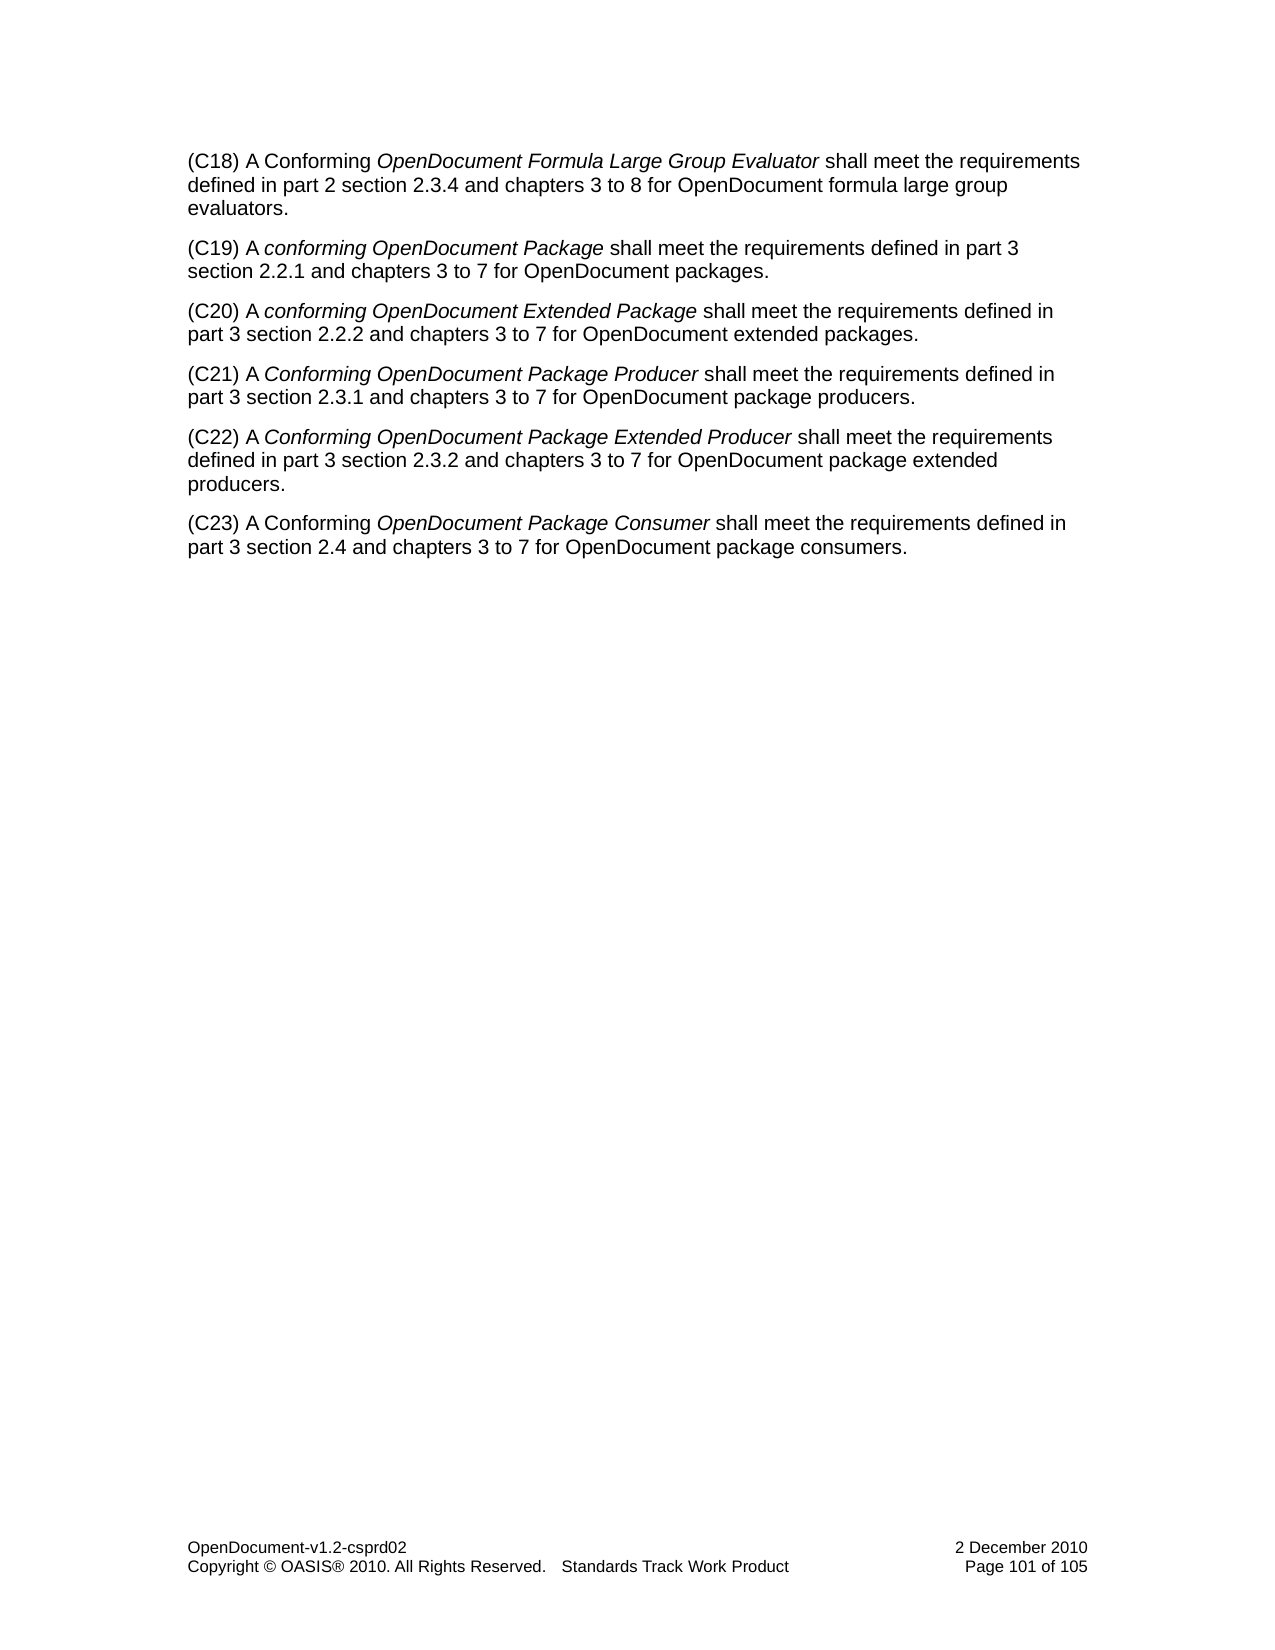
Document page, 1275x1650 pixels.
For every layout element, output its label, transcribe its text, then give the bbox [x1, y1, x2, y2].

list A Conforming OpenDocument Package Extended Producer shall meet the requirements defined in part 3 section 2.3.2 and chapters 3 to 7 for OpenDocument package extended producers. [187, 426, 1088, 495]
list A Conforming OpenDocument Package Producer shall meet the requirements defined in part 3 section 2.3.1 and chapters 3 to 7 for OpenDocument package producers. [187, 363, 1088, 409]
list A conforming OpenDocument Package shall meet the requirements defined in part 3 section 2.2.1 and chapters 3 to 7 for OpenDocument packages. [187, 236, 1088, 283]
list A Conforming OpenDocument Formula Large Group Evaluator shall meet the requirements defined in part 2 section 2.3.4 and chapters 3 to 8 for OpenDocument formula large group evaluators. [187, 150, 1088, 220]
list A Conforming OpenDocument Package Consumer shall meet the requirements defined in part 3 section 2.4 and chapters 3 to 7 for OpenDocument package consumers. [187, 512, 1088, 558]
list A conforming OpenDocument Extended Package shall meet the requirements defined in part 3 section 2.2.2 and chapters 3 to 7 for OpenDocument extended packages. [187, 299, 1088, 346]
